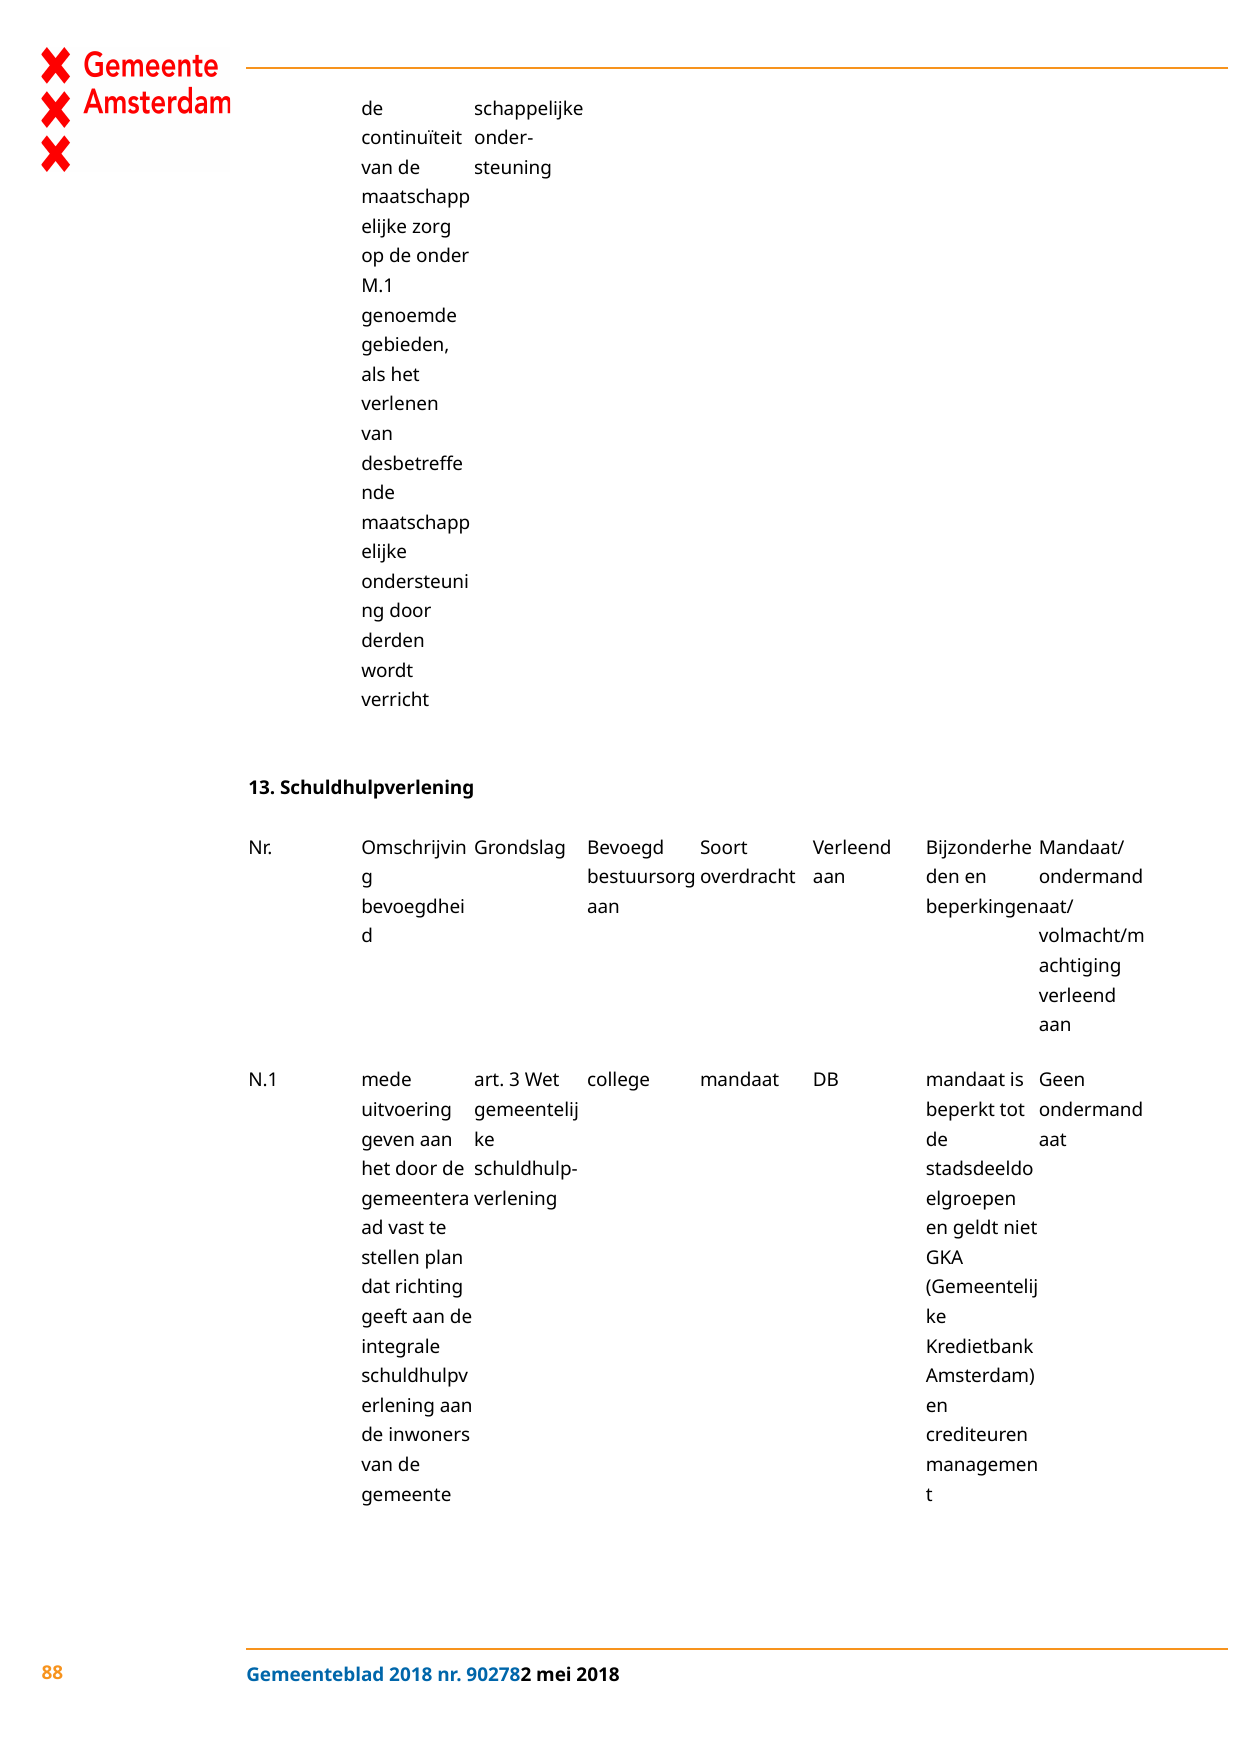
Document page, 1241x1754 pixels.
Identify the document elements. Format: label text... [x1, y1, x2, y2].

table_cell [587, 95, 700, 742]
table_header Verleend aan [813, 834, 926, 1037]
table_cell [700, 95, 813, 742]
table_cell Geen ondermandaat [1039, 1037, 1152, 1536]
table_cell art. 3 Wet gemeentelijke schuldhulp-verlening [474, 1037, 587, 1536]
table_cell DB [813, 1037, 926, 1536]
table_header Omschrijving bevoegdheid [361, 834, 474, 1037]
table_cell mandaat [700, 1037, 813, 1536]
table_cell de continuïteit van de maatschappelijke zorg op de onder M.1 genoemde gebieden, als het verlenen van desbetreffende maatschappelijke ondersteuning door derden wordt verricht [361, 95, 474, 742]
table_cell [248, 95, 361, 742]
table_header Mandaat/ondermandaat/ volmacht/machtiging verleend aan [1039, 834, 1152, 1037]
table_cell N.1 [248, 1037, 361, 1536]
picture [41, 47, 231, 172]
table_cell college [587, 1037, 700, 1536]
table_cell [1039, 95, 1152, 742]
table_cell [926, 95, 1038, 742]
table_header Soort overdracht [700, 834, 813, 1037]
table_cell mandaat is beperkt tot de stadsdeeldoelgroepen en geldt niet GKA (Gemeentelijke Kredietbank Amsterdam) en crediteurenmanagement [926, 1037, 1038, 1536]
table_cell mede uitvoering geven aan het door de gemeenteraad vast te stellen plan dat richting geeft aan de integrale schuldhulpverlening aan de inwoners van de gemeente [361, 1037, 474, 1536]
table_cell [813, 95, 926, 742]
table_header Nr. [248, 834, 361, 1037]
table_header Bijzonderheden en beperkingen [926, 834, 1038, 1037]
table_header Bevoegd bestuursorgaan [587, 834, 700, 1037]
table_header Grondslag [474, 834, 587, 1037]
text 13. Schuldhulpverlening [248, 774, 1152, 800]
table_cell schappelijke onder-steuning [474, 95, 587, 742]
